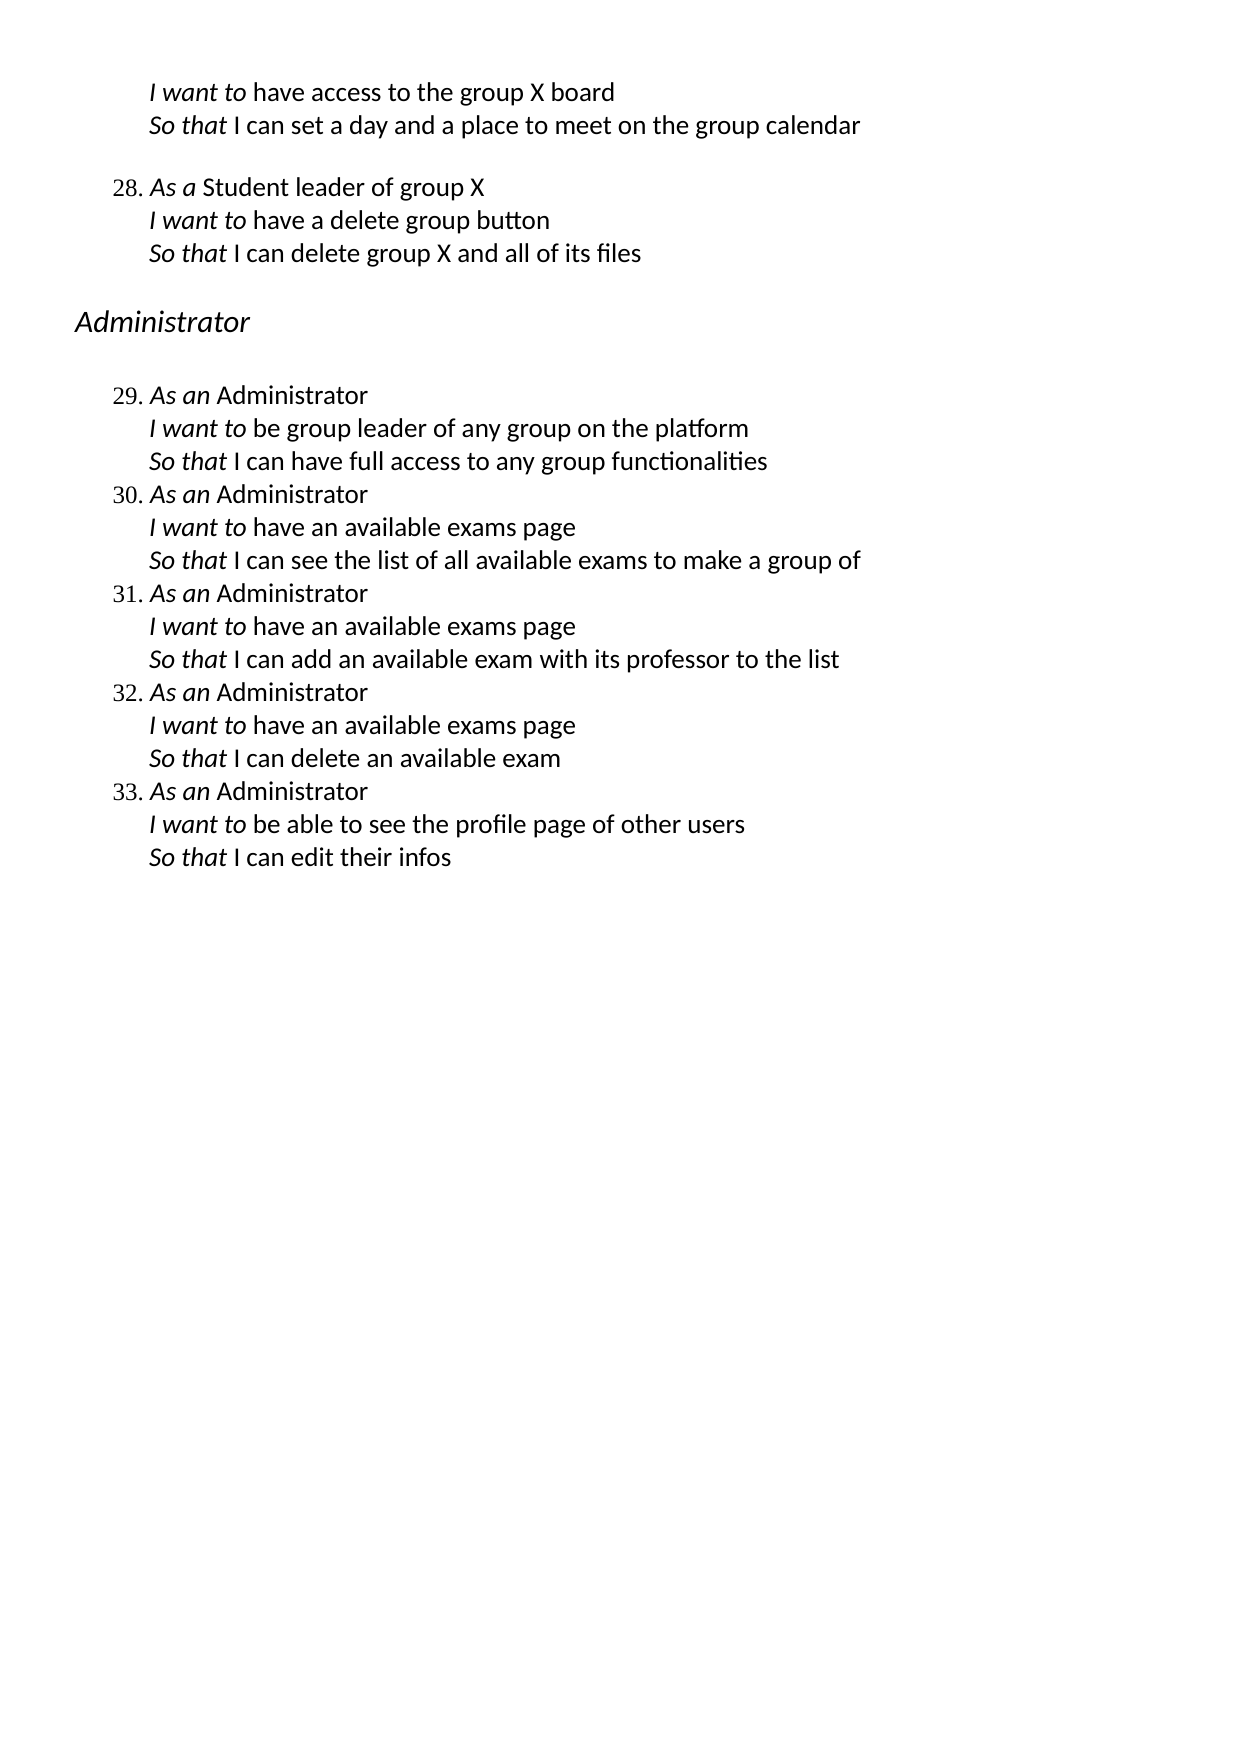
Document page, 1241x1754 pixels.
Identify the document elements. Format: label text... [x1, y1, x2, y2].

list I want to be able to see the profile page of other users So that I can edit their infos [149, 807, 1165, 873]
list As an Administrator [112, 675, 1165, 708]
text I want to be group leader of any group on the platform So that I can have full access to any group functionalities [149, 411, 1165, 477]
list I want to have an available exams page So that I can delete an available exam [149, 708, 1165, 774]
text Administrator [75, 302, 1165, 340]
list As an Administrator [112, 576, 1165, 609]
list As an Administrator [112, 477, 1165, 510]
text I want to have a delete group button So that I can delete group X and all of its files [149, 203, 1165, 269]
text I want to have an available exams page So that I can see the list of all available exams to make a group of [149, 510, 1165, 576]
text I want to have an available exams page So that I can add an available exam with its professor to the list [149, 609, 1165, 675]
text I want to have access to the group X board So that I can set a day and a place to meet on the group calendar [149, 75, 1165, 141]
list As an Administrator [112, 774, 1165, 807]
list As a Student leader of group X [112, 170, 1165, 203]
list As an Administrator [112, 378, 1165, 411]
